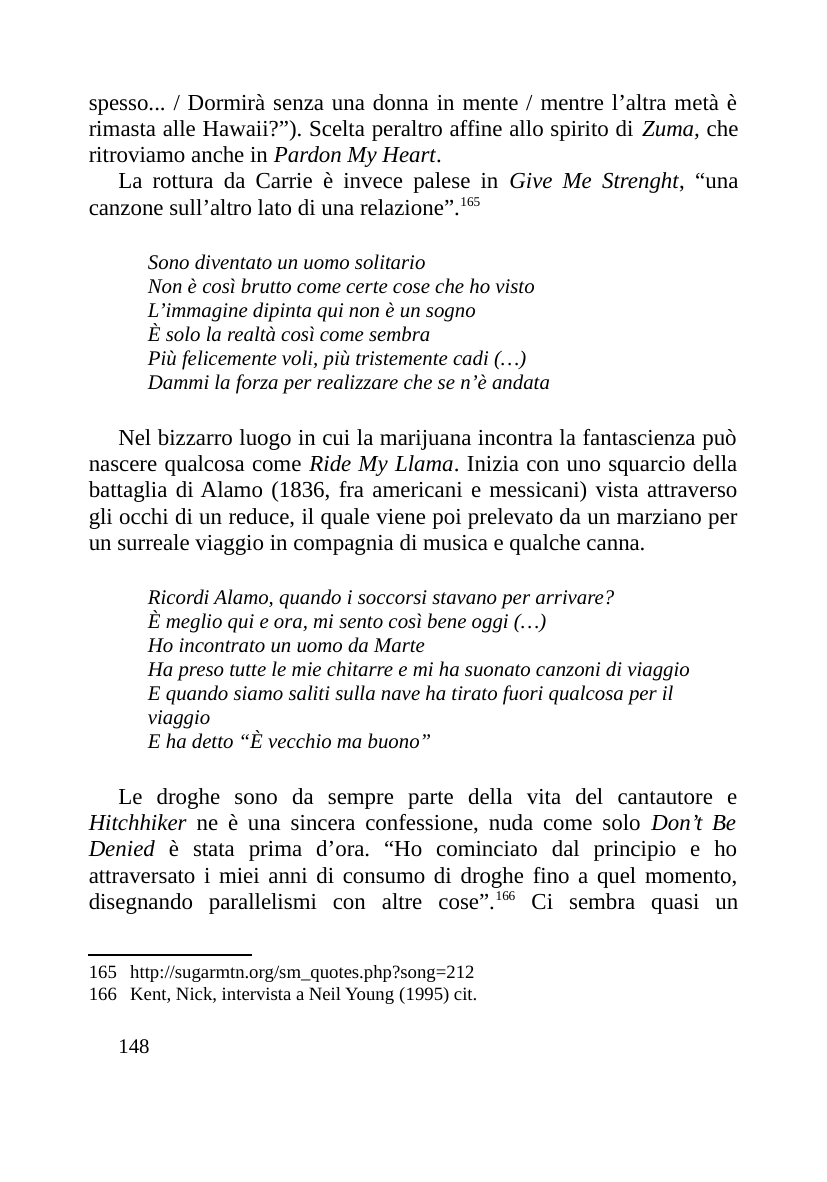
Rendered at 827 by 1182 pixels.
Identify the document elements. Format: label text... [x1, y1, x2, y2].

text È solo la realtà così come sembra [88, 322, 738, 346]
text Dammi la forza per realizzare che se n’è andata [88, 370, 738, 394]
text Kent, Nick, intervista a Neil Young (1995) cit. [88, 982, 738, 1004]
text Non è così brutto come certe cose che ho visto [88, 274, 738, 298]
text E quando siamo saliti sulla nave ha tirato fuori qualcosa per il [88, 681, 738, 705]
text viaggio [88, 705, 738, 729]
text È meglio qui e ora, mi sento così bene oggi (…) [88, 609, 738, 633]
text Ho incontrato un uomo da Marte [88, 633, 738, 657]
text Più felicemente voli, più tristemente cadi (…) [88, 346, 738, 370]
text Ha preso tutte le mie chitarre e mi ha suonato canzoni di viaggio [88, 657, 738, 681]
text Ricordi Alamo, quando i soccorsi stavano per arrivare? [88, 585, 738, 609]
text L’immagine dipinta qui non è un sogno [88, 298, 738, 322]
text Sono diventato un uomo solitario [88, 250, 738, 274]
text Le droghe sono da sempre parte della vita del cantautore e Hitchhiker ne è una sincera confessione, nuda come solo Don’t Be Denied è stata prima d’ora. “Ho cominciato dal principio e ho attraversato i miei anni di consumo di droghe fino a quel momento, disegnando parallelismi con altre cose”. Ci sembra quasi un [88, 783, 738, 914]
text La rottura da Carrie è invece palese in Give Me Strenght, “una canzone sull’altro lato di una relazione”. [88, 168, 738, 220]
text E ha detto “È vecchio ma buono” [88, 729, 738, 753]
text http://sugarmtn.org/sm_quotes.php?song=212 [88, 961, 738, 982]
text spesso... / Dormirà senza una donna in mente / mentre l’altra metà è rimasta alle Hawaii?”). Scelta peraltro affine allo spirito di Zuma, che ritroviamo anche in Pardon My Heart. [88, 88, 738, 168]
text Nel bizzarro luogo in cui la marijuana incontra la fantascienza può nascere qualcosa come Ride My Llama. Inizia con uno squarcio della battaglia di Alamo (1836, fra americani e messicani) vista attraverso gli occhi di un reduce, il quale viene poi prelevato da un marziano per un surreale viaggio in compagnia di musica e qualche canna. [88, 424, 738, 555]
